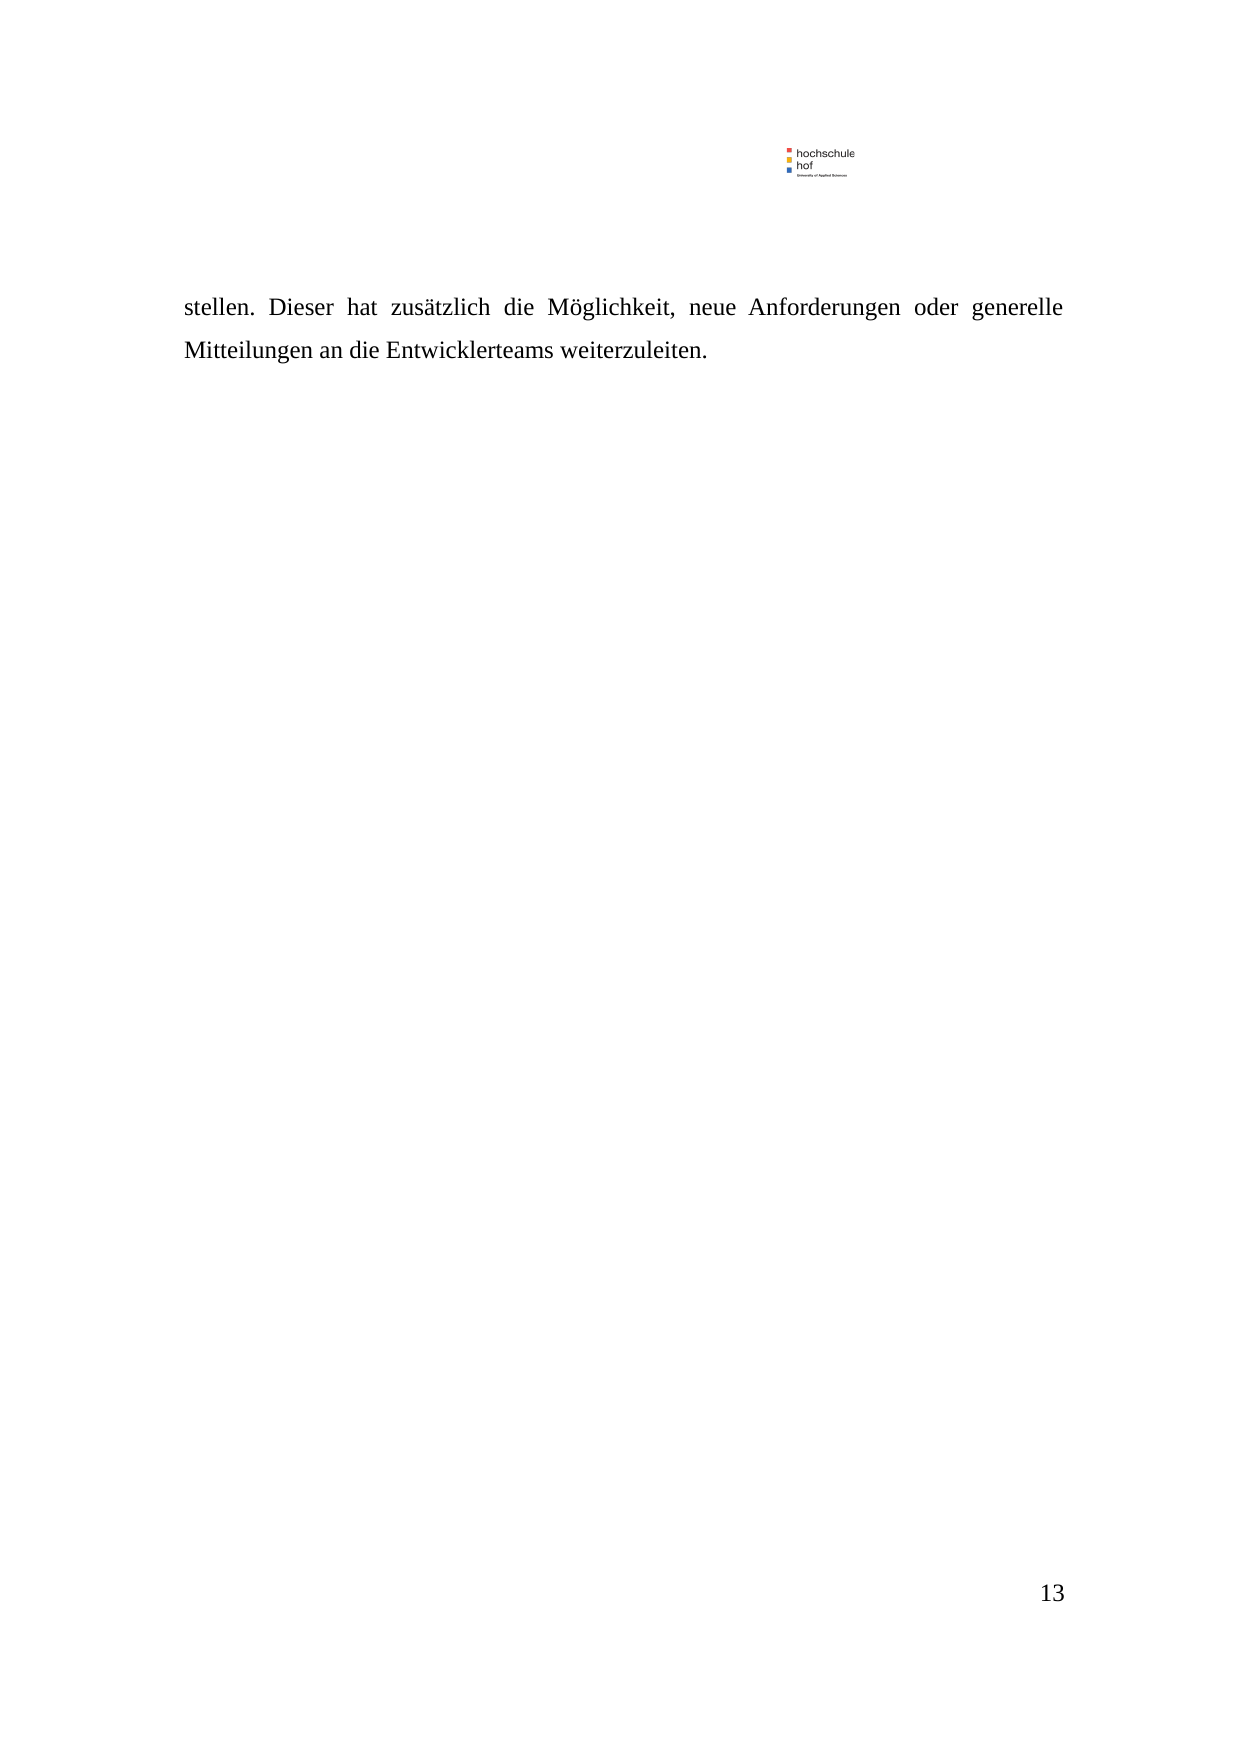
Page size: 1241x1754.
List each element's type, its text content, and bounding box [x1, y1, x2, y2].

picture [786, 148, 855, 177]
text stellen. Dieser hat zusätzlich die Möglichkeit, neue Anforderungen oder generelle Mitteilungen an die Entwicklerteams weiterzuleiten. [184, 292, 1064, 364]
